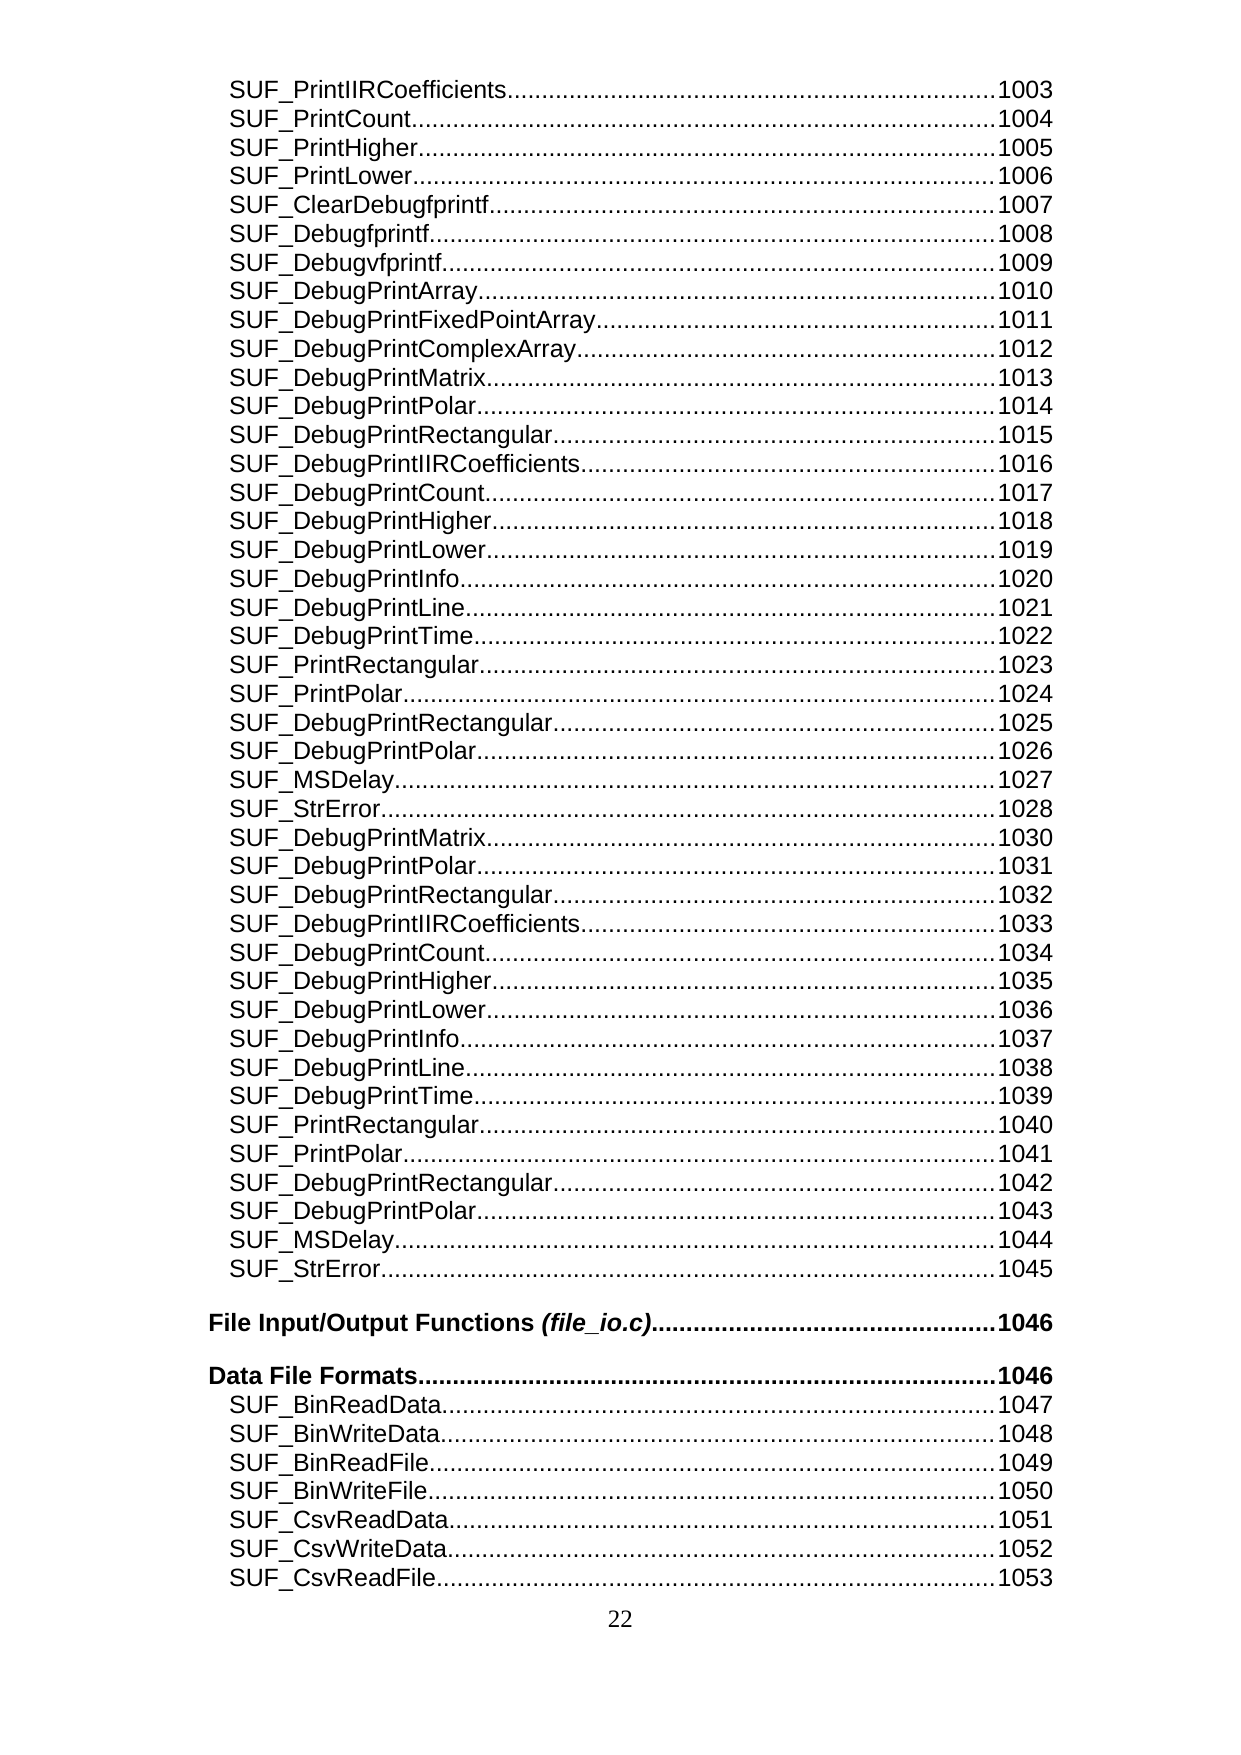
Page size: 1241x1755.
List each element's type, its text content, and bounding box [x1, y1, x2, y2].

text SUF_DebugPrintHigher 1035 [229, 966, 1053, 995]
text SUF_MSDelay 1044 [229, 1225, 1053, 1254]
text SUF_DebugPrintRectangular 1042 [229, 1167, 1053, 1196]
text SUF_DebugPrintArray 1010 [229, 276, 1053, 305]
text SUF_DebugPrintCount 1017 [229, 477, 1053, 506]
text SUF_DebugPrintPolar 1043 [229, 1196, 1053, 1225]
text SUF_DebugPrintMatrix 1030 [229, 822, 1053, 851]
text SUF_BinReadFile 1049 [229, 1447, 1053, 1476]
text SUF_CsvReadData 1051 [229, 1505, 1053, 1534]
text SUF_PrintPolar 1024 [229, 679, 1053, 707]
text SUF_ClearDebugfprintf 1007 [229, 190, 1053, 219]
text SUF_DebugPrintPolar 1026 [229, 736, 1053, 765]
text SUF_DebugPrintRectangular 1025 [229, 707, 1053, 736]
text SUF_DebugPrintRectangular 1032 [229, 880, 1053, 909]
text SUF_DebugPrintTime 1039 [229, 1081, 1053, 1110]
text SUF_PrintLower 1006 [229, 161, 1053, 190]
text SUF_PrintRectangular 1040 [229, 1110, 1053, 1139]
text SUF_Debugfprintf 1008 [229, 219, 1053, 247]
text SUF_DebugPrintInfo 1037 [229, 1024, 1053, 1052]
text SUF_DebugPrintPolar 1031 [229, 851, 1053, 880]
text SUF_DebugPrintTime 1022 [229, 621, 1053, 650]
text File Input/Output Functions (file_io.c) 1046 [208, 1307, 1053, 1336]
text SUF_DebugPrintRectangular 1015 [229, 420, 1053, 449]
text SUF_PrintHigher 1005 [229, 132, 1053, 161]
text SUF_DebugPrintLine 1038 [229, 1052, 1053, 1081]
text SUF_PrintRectangular 1023 [229, 650, 1053, 679]
text SUF_DebugPrintPolar 1014 [229, 391, 1053, 420]
text SUF_CsvReadFile 1053 [229, 1562, 1053, 1591]
text SUF_DebugPrintMatrix 1013 [229, 362, 1053, 391]
text SUF_DebugPrintIIRCoefficients 1016 [229, 449, 1053, 477]
text SUF_DebugPrintLine 1021 [229, 592, 1053, 621]
text SUF_DebugPrintInfo 1020 [229, 564, 1053, 592]
text SUF_BinWriteData 1048 [229, 1419, 1053, 1447]
text Data File Formats 1046 [208, 1361, 1053, 1390]
text SUF_DebugPrintFixedPointArray 1011 [229, 305, 1053, 334]
text SUF_DebugPrintCount 1034 [229, 937, 1053, 966]
text SUF_StrError 1045 [229, 1254, 1053, 1282]
text SUF_BinReadData 1047 [229, 1390, 1053, 1419]
text SUF_PrintPolar 1041 [229, 1139, 1053, 1167]
text SUF_StrError 1028 [229, 794, 1053, 822]
text SUF_Debugvfprintf 1009 [229, 247, 1053, 276]
text SUF_DebugPrintIIRCoefficients 1033 [229, 909, 1053, 937]
text SUF_DebugPrintHigher 1018 [229, 506, 1053, 535]
text SUF_PrintIIRCoefficients 1003 [229, 75, 1053, 104]
text SUF_PrintCount 1004 [229, 104, 1053, 132]
text SUF_MSDelay 1027 [229, 765, 1053, 794]
text SUF_DebugPrintLower 1036 [229, 995, 1053, 1024]
text SUF_CsvWriteData 1052 [229, 1534, 1053, 1562]
text SUF_DebugPrintLower 1019 [229, 535, 1053, 564]
text SUF_DebugPrintComplexArray 1012 [229, 334, 1053, 362]
text SUF_BinWriteFile 1050 [229, 1476, 1053, 1505]
